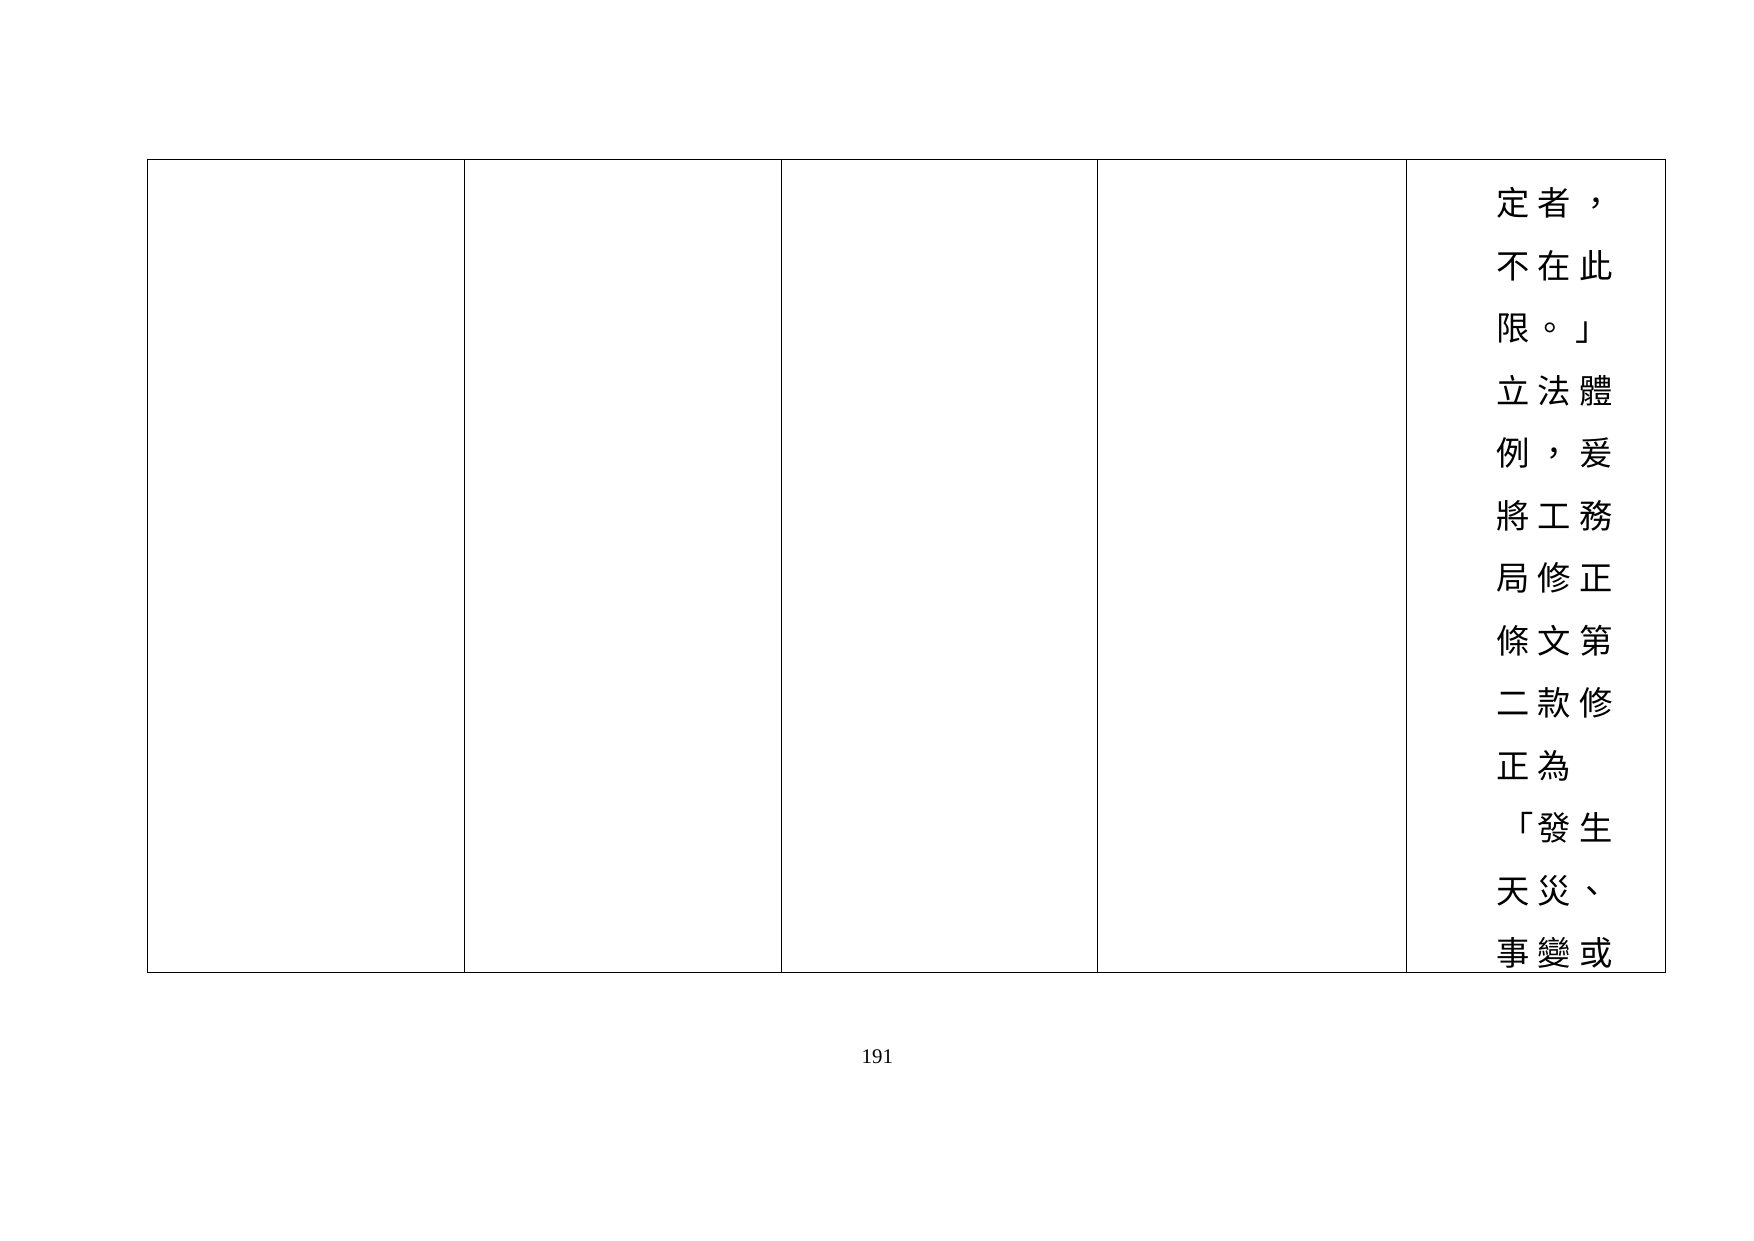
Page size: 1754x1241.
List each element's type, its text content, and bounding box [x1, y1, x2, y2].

table_cell [782, 160, 1097, 972]
table_cell [148, 160, 464, 972]
table_cell [465, 160, 781, 972]
table_cell 定者，不在此限。」立法體例，爰將工務局修正條文第二款修正為「發生天災、事變或 [1407, 160, 1665, 972]
table_cell [1098, 160, 1406, 972]
